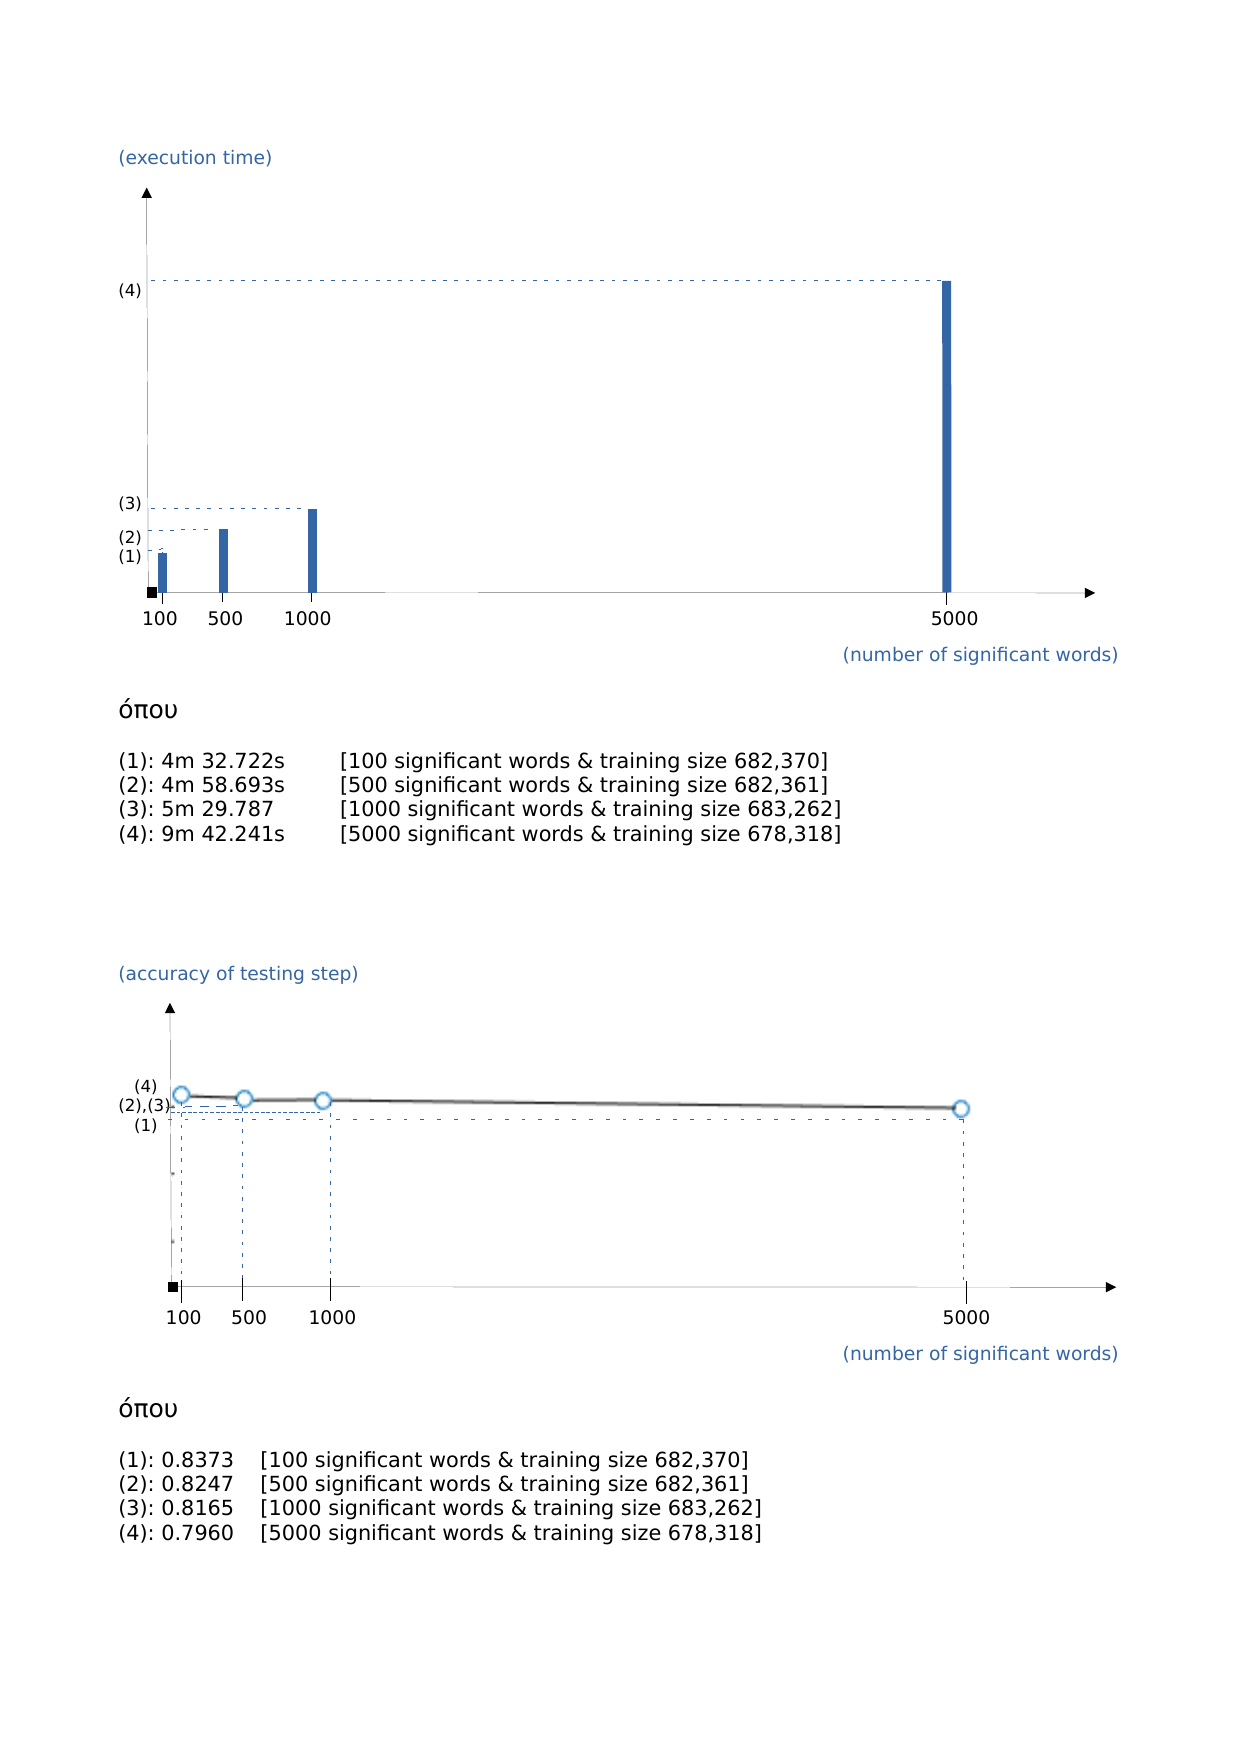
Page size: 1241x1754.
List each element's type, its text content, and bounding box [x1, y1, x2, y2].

text (4) [118, 281, 146, 300]
text (3): 0.8165 [1000 significant words & training size 683,262] [118, 1496, 1123, 1521]
text [1061, 1077, 1123, 1096]
text (1): 0.8373 [100 significant words & training size 682,370] [118, 1448, 1123, 1472]
text [228, 547, 308, 567]
text [317, 528, 942, 547]
text (4) [118, 1077, 170, 1096]
text όπου [118, 1394, 1123, 1424]
text [149, 547, 219, 567]
text [148, 281, 942, 300]
text (4): 9m 42.241s [5000 significant words & training size 678,318] [118, 822, 1123, 846]
text (number of significant words) [118, 1343, 1123, 1365]
text (number of significant words) [118, 644, 1123, 666]
text [952, 494, 1123, 513]
text (1) [118, 547, 148, 567]
text (2): 4m 58.693s [500 significant words & training size 682,361] [118, 773, 1123, 797]
text (execution time) [118, 147, 1123, 169]
text (1): 4m 32.722s [100 significant words & training size 682,370] [118, 749, 1123, 773]
text (accuracy of testing step) [118, 963, 1123, 984]
text [317, 547, 942, 567]
text [952, 547, 1123, 567]
text (2),(3) [118, 1096, 170, 1116]
text όπου [118, 695, 1123, 724]
text [952, 528, 1123, 547]
text (3): 5m 29.787 [1000 significant words & training size 683,262] [118, 797, 1123, 822]
picture [171, 1057, 1061, 1287]
text [1061, 1096, 1123, 1116]
text (4): 0.7960 [5000 significant words & training size 678,318] [118, 1521, 1123, 1545]
text (3) [118, 494, 147, 513]
text (1) [118, 1116, 170, 1135]
text 100 500 1000 5000 [118, 1307, 1123, 1329]
text [1061, 1116, 1123, 1135]
text [149, 528, 308, 547]
text 100 500 1000 5000 [118, 608, 1123, 630]
text [148, 494, 942, 513]
text [952, 281, 1123, 300]
text (2): 0.8247 [500 significant words & training size 682,361] [118, 1472, 1123, 1496]
text (2) [118, 528, 147, 547]
